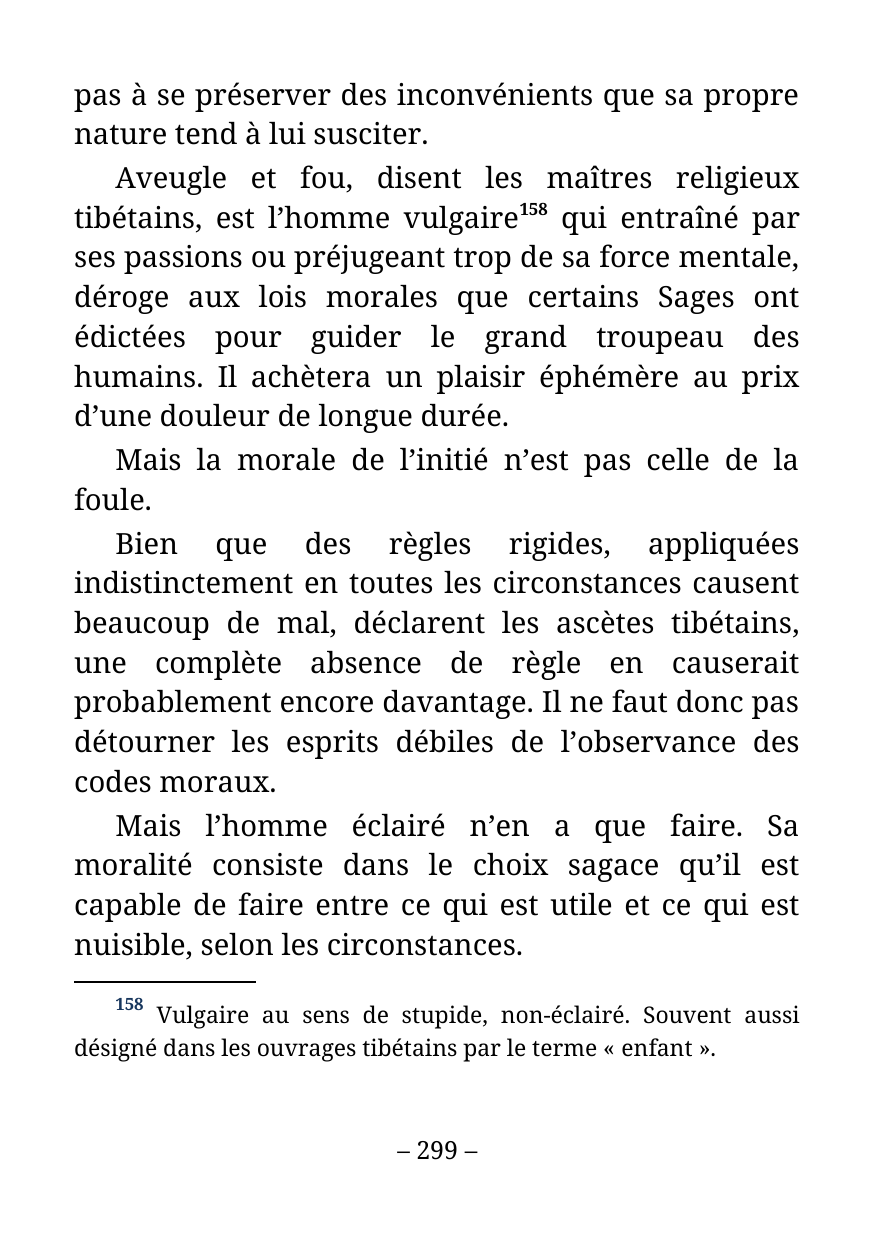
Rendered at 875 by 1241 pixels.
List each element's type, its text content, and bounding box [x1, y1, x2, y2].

text Mais la morale de l’initié n’est pas celle de la foule. [74, 439, 800, 519]
text Aveugle et fou, disent les maîtres religieux tibétains, est l’homme vulgaire qui entraîné par ses passions ou préjugeant trop de sa force mentale, déroge aux lois morales que certains Sages ont édictées pour guider le grand troupeau des humains. Il achètera un plaisir éphémère au prix d’une douleur de longue durée. [74, 157, 800, 435]
text Vulgaire au sens de stupide, non-éclairé. Souvent aussi désigné dans les ouvrages tibétains par le terme « enfant ». [74, 992, 800, 1063]
text Bien que des règles rigides, appliquées indistinctement en toutes les circonstances causent beaucoup de mal, déclarent les ascètes tibétains, une complète absence de règle en causerait probablement encore davantage. Il ne faut donc pas détourner les esprits débiles de l’observance des codes moraux. [74, 523, 800, 801]
text Mais l’homme éclairé n’en a que faire. Sa moralité consiste dans le choix sagace qu’il est capable de faire entre ce qui est utile et ce qui est nuisible, selon les circonstances. [74, 805, 800, 964]
text pas à se préserver des inconvénients que sa propre nature tend à lui susciter. [74, 74, 800, 153]
